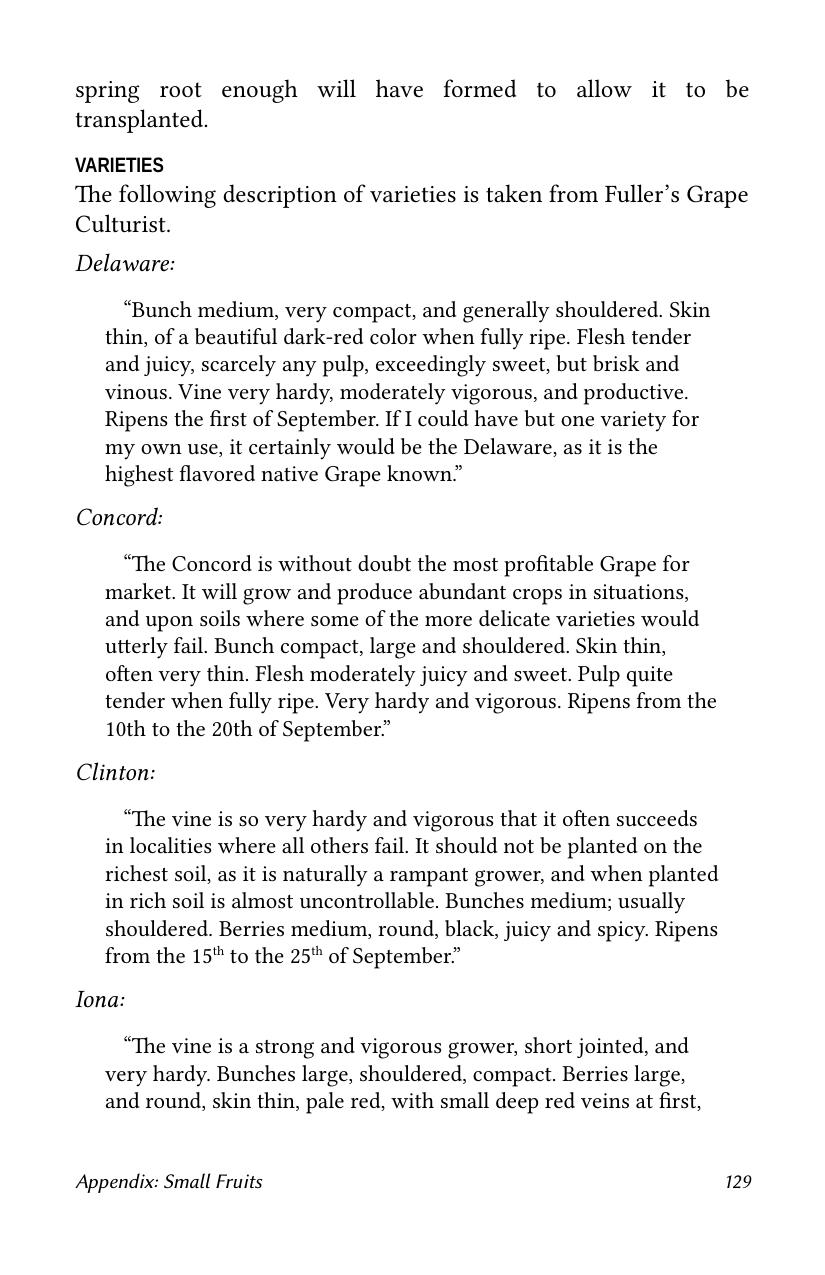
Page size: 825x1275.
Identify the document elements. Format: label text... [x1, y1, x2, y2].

text Delaware: [75, 249, 750, 277]
text “The vine is so very hardy and vigorous that it often succeeds in localities where all others fail. It should not be planted on the richest soil, as it is naturally a rampant grower, and when planted in rich soil is almost uncontrollable. Bunches medium; usually shouldered. Berries medium, round, black, juicy and spicy. Ripens from the 15th to the 25th of September.” [105, 806, 720, 969]
text “Bunch medium, very compact, and generally shouldered. Skin thin, of a beautiful dark-red color when fully ripe. Flesh tender and juicy, scarcely any pulp, exceedingly sweet, but brisk and vinous. Vine very hardy, moderately vigorous, and productive. Ripens the first of September. If I could have but one variety for my own use, it certainly would be the Delaware, as it is the highest flavored native Grape known.” [105, 297, 720, 487]
text “The Concord is without doubt the most profitable Grape for market. It will grow and produce abundant crops in situations, and upon soils where some of the more delicate varieties would utterly fail. Bunch compact, large and shouldered. Skin thin, often very thin. Flesh moderately juicy and sweet. Pulp quite tender when fully ripe. Very hardy and vigorous. Ripens from the 10th to the 20th of September.” [105, 551, 720, 742]
text spring root enough will have formed to allow it to be transplanted. [75, 75, 750, 133]
text Clinton: [75, 758, 750, 787]
text Iona: [75, 985, 750, 1014]
text Concord: [75, 503, 750, 532]
subtitle Varieties [75, 153, 750, 177]
text “The vine is a strong and vigorous grower, short jointed, and very hardy. Bunches large, shouldered, compact. Berries large, and round, skin thin, pale red, with small deep red veins at first, [105, 1033, 720, 1114]
text The following description of varieties is taken from Fuller’s Grape Culturist. [75, 180, 750, 238]
